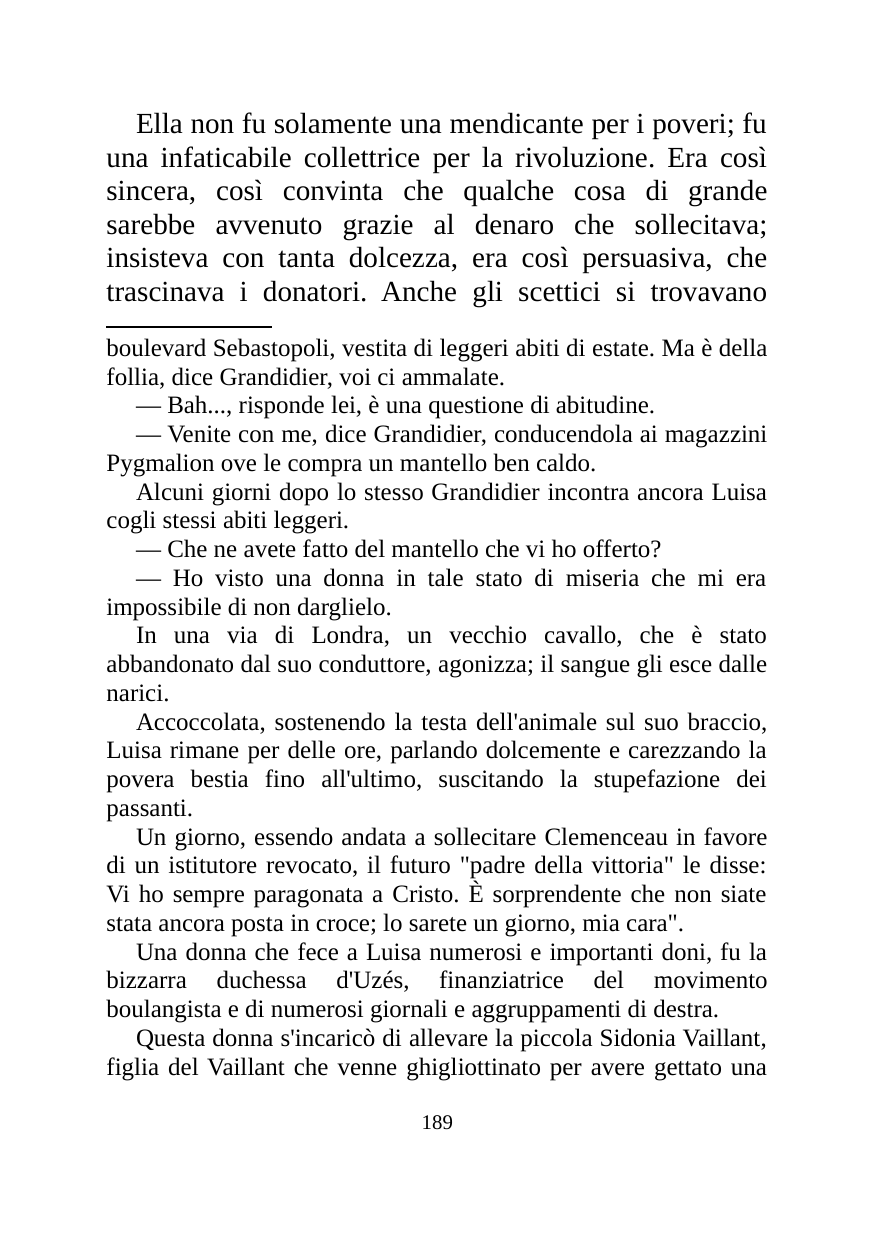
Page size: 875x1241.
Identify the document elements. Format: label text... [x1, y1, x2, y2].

text — Bah..., risponde lei, è una questione di abitudine. [106, 390, 768, 419]
text Accoccolata, sostenendo la testa dell'animale sul suo braccio, Luisa rimane per delle ore, parlando dolcemente e carezzando la povera bestia fino all'ultimo, suscitando la stupefazione dei passanti. [106, 707, 768, 822]
text Alcuni giorni dopo lo stesso Grandidier incontra ancora Luisa cogli stessi abiti leggeri. [106, 477, 768, 534]
text In una via di Londra, un vecchio cavallo, che è stato abbandonato dal suo conduttore, agonizza; il sangue gli esce dalle narici. [106, 620, 768, 707]
text Una donna che fece a Luisa numerosi e importanti doni, fu la bizzarra duchessa d'Uzés, finanziatrice del movimento boulangista e di numerosi giornali e aggruppamenti di destra. [106, 937, 768, 1023]
text — Ho visto una donna in tale stato di miseria che mi era impossibile di non darglielo. [106, 563, 768, 620]
text Ella non fu solamente una mendicante per i poveri; fu una infaticabile collettrice per la rivoluzione. Era così sincera, così convinta che qualche cosa di grande sarebbe avvenuto grazie al denaro che sollecitava; insisteva con tanta dolcezza, era così persuasiva, che trascinava i donatori. Anche gli scettici si trovavano [106, 106, 768, 307]
text Un giorno, essendo andata a sollecitare Clemenceau in favore di un istitutore revocato, il futuro "padre della vittoria" le disse: Vi ho sempre paragonata a Cristo. È sorprendente che non siate stata ancora posta in croce; lo sarete un giorno, mia cara". [106, 822, 768, 937]
text — Che ne avete fatto del mantello che vi ho offerto? [106, 534, 768, 563]
text — Venite con me, dice Grandidier, conducendola ai magazzini Pygmalion ove le compra un mantello ben caldo. [106, 419, 768, 477]
text Questa donna s'incaricò di allevare la piccola Sidonia Vaillant, figlia del Vaillant che venne ghigliottinato per avere gettato una [106, 1023, 768, 1080]
text boulevard Sebastopoli, vestita di leggeri abiti di estate. Ma è della follia, dice Grandidier, voi ci ammalate. [106, 333, 768, 390]
